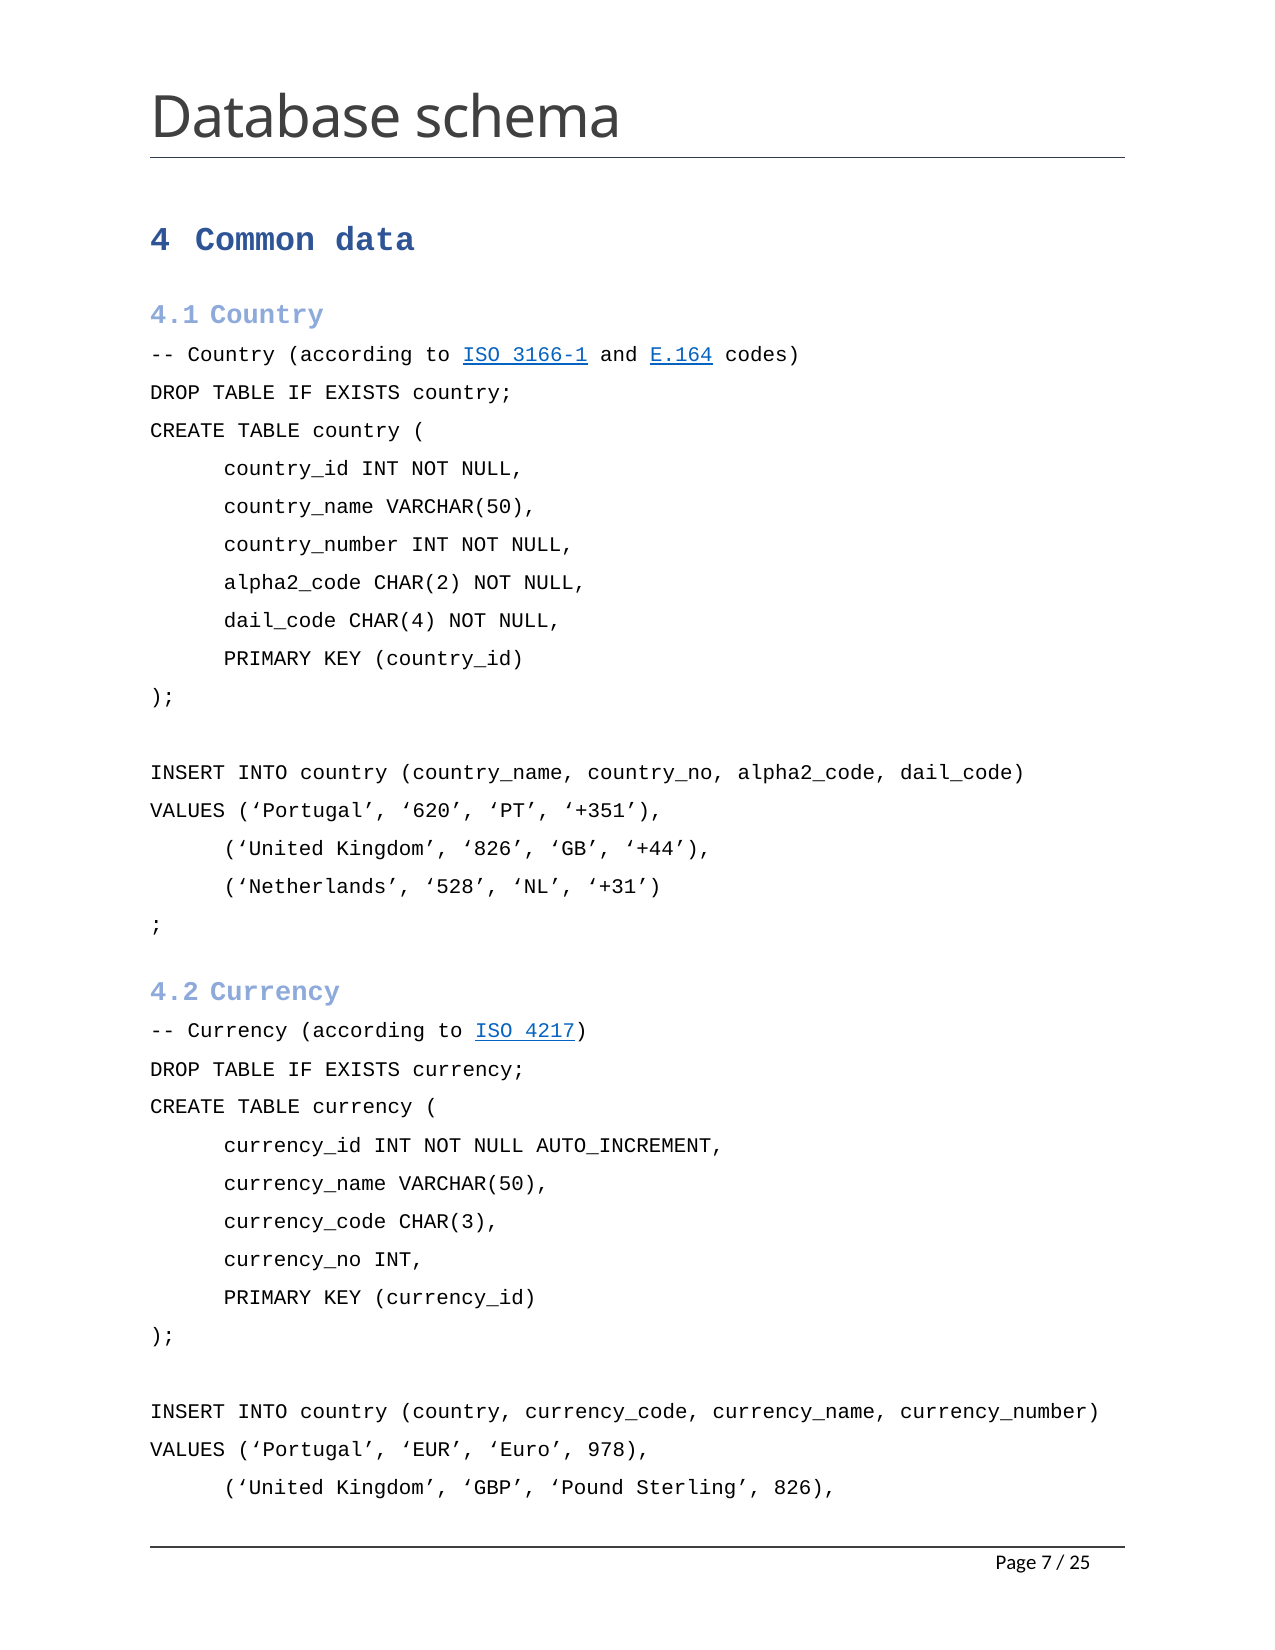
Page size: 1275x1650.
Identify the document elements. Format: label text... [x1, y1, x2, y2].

text currency_code CHAR(3), [150, 1211, 1125, 1234]
text DROP TABLE IF EXISTS currency; [150, 1058, 1125, 1082]
text VALUES (‘Portugal’, ‘620’, ‘PT’, ‘+351’), [150, 800, 1125, 824]
text PRIMARY KEY (currency_id) [150, 1287, 1125, 1310]
text CREATE TABLE currency ( [150, 1097, 1125, 1120]
text ; [150, 914, 1125, 938]
text currency_name VARCHAR(50), [150, 1173, 1125, 1196]
text PRIMARY KEY (country_id) [150, 648, 1125, 672]
subtitle Country [150, 301, 1125, 331]
text INSERT INTO country (country_name, country_no, alpha2_code, dail_code) [150, 762, 1125, 786]
text -- Currency (according to ISO 4217) [150, 1021, 1125, 1044]
text currency_id INT NOT NULL AUTO_INCREMENT, [150, 1134, 1125, 1158]
text country_name VARCHAR(50), [150, 496, 1125, 520]
text DROP TABLE IF EXISTS country; [150, 382, 1125, 406]
subtitle Common data [150, 222, 1125, 260]
text alpha2_code CHAR(2) NOT NULL, [150, 572, 1125, 596]
text -- Country (according to ISO 3166-1 and E.164 codes) [150, 344, 1125, 368]
text dail_code CHAR(4) NOT NULL, [150, 610, 1125, 634]
text country_id INT NOT NULL, [150, 458, 1125, 482]
text (‘Netherlands’, ‘528’, ‘NL’, ‘+31’) [150, 876, 1125, 900]
text ); [150, 686, 1125, 710]
text currency_no INT, [150, 1249, 1125, 1272]
text VALUES (‘Portugal’, ‘EUR’, ‘Euro’, 978), [150, 1439, 1125, 1462]
subtitle Currency [150, 977, 1125, 1008]
text INSERT INTO country (country, currency_code, currency_name, currency_number) [150, 1401, 1125, 1424]
text country_number INT NOT NULL, [150, 534, 1125, 558]
text ); [150, 1325, 1125, 1348]
text CREATE TABLE country ( [150, 420, 1125, 444]
text (‘United Kingdom’, ‘826’, ‘GB’, ‘+44’), [150, 838, 1125, 862]
text (‘United Kingdom’, ‘GBP’, ‘Pound Sterling’, 826), [150, 1477, 1125, 1500]
